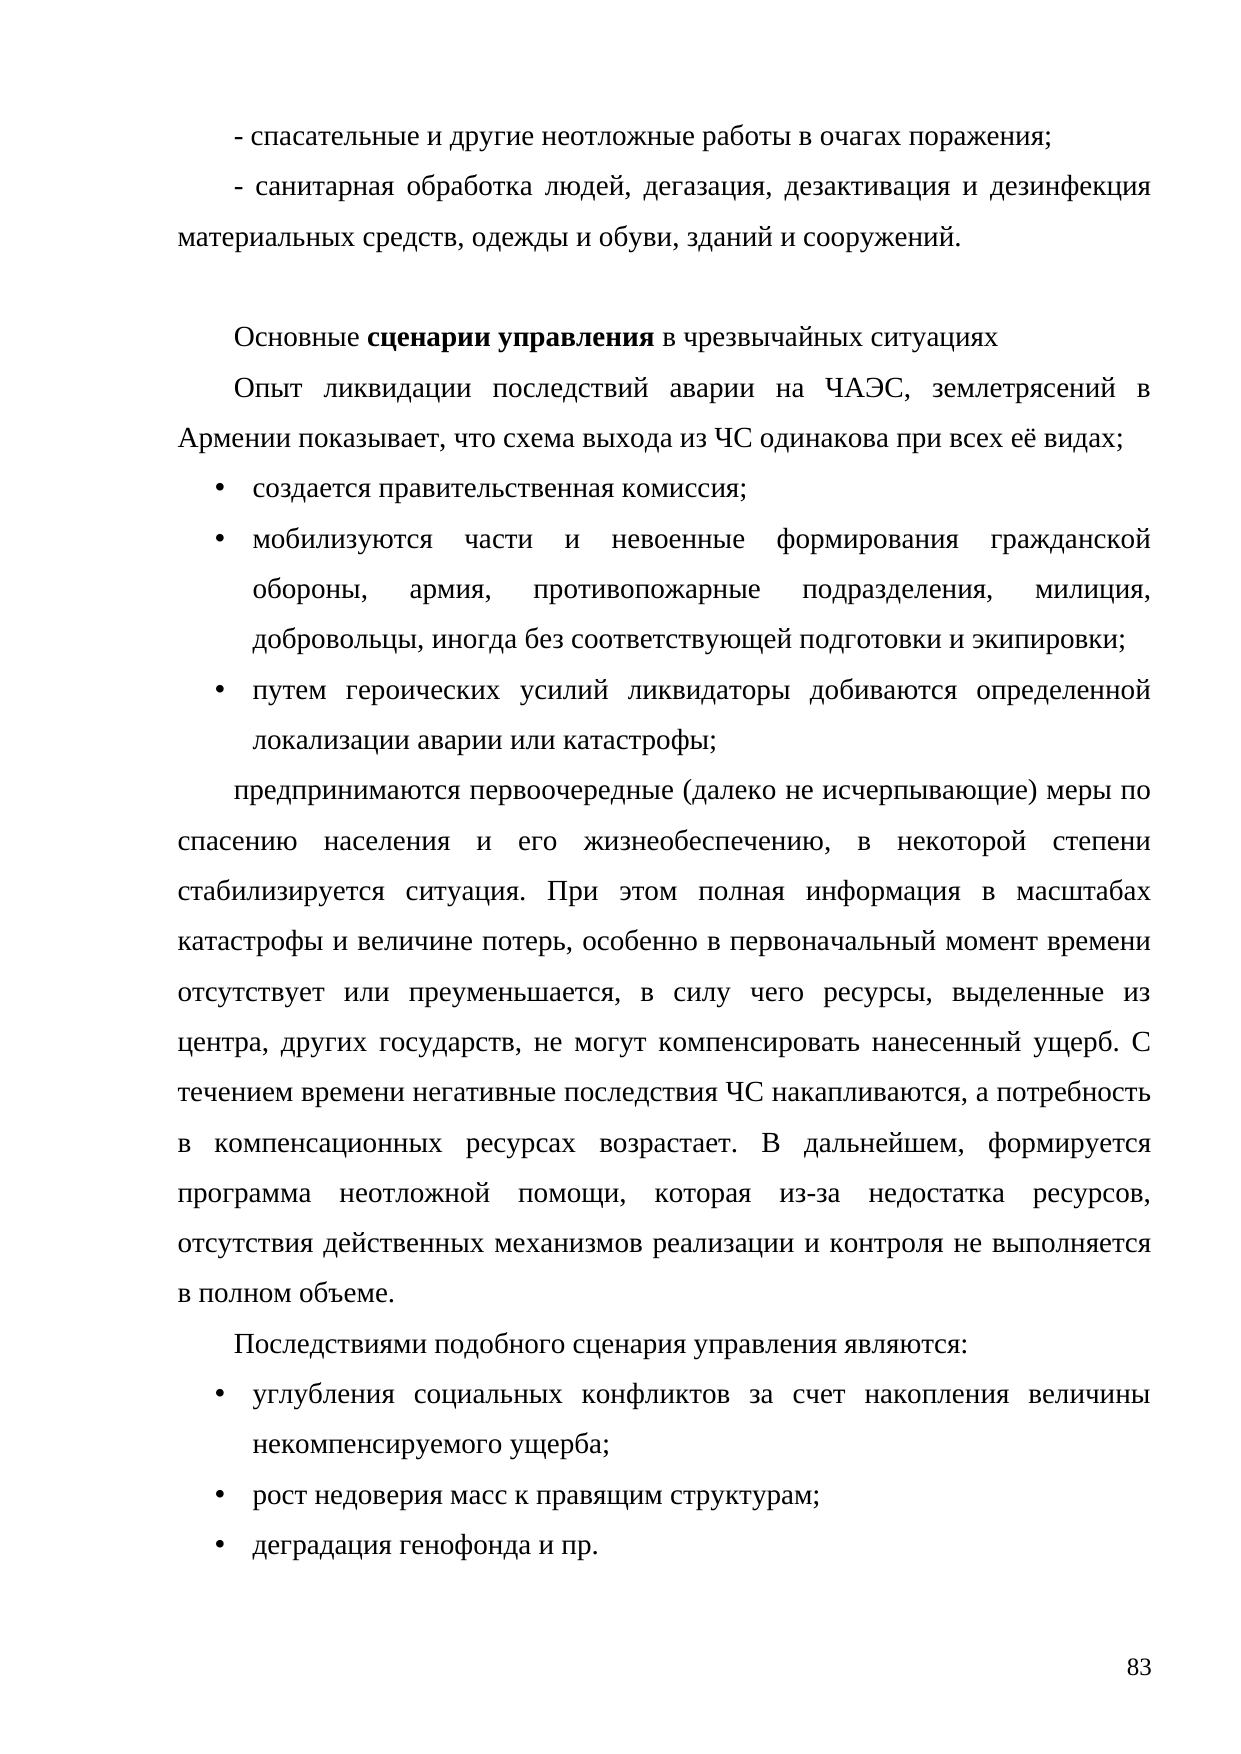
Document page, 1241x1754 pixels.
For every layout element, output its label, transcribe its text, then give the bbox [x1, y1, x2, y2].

text - санитарная обработка людей, дегазация, дезактивация и дезинфекция материальных средств, одежды и обуви, зданий и сооружений. [177, 168, 1152, 252]
list путем героических усилий ликвидаторы добиваются определенной локализации аварии или катастрофы; [215, 672, 1152, 756]
list мобилизуются части и невоенные формирования гражданской обороны, армия, противопожарные подразделения, милиция, добровольцы, иногда без соответствующей подготовки и экипировки; [215, 521, 1152, 655]
text Опыт ликвидации последствий аварии на ЧАЭС, землетрясений в Армении показывает, что схема выхода из ЧС одинакова при всех её видах; [177, 370, 1152, 453]
text - спасательные и другие неотложные работы в очагах поражения; [177, 118, 1152, 152]
text предпринимаются первоочередные (далеко не исчерпывающие) меры по спасению населения и его жизнеобеспечению, в некоторой степени стабилизируется ситуация. При этом полная информация в масштабах катастрофы и величине потерь, особенно в первоначальный момент времени отсутствует или преуменьшается, в силу чего ресурсы, выделенные из центра, других государств, не могут компенсировать нанесенный ущерб. С течением времени негативные последствия ЧС накапливаются, а потребность в компенсационных ресурсах возрастает. В дальнейшем, формируется программа неотложной помощи, которая из-за недостатка ресурсов, отсутствия действенных механизмов реализации и контроля не выполняется в полном объеме. [177, 772, 1152, 1309]
list создается правительственная комиссия; [215, 470, 1152, 504]
list рост недоверия масс к правящим структурам; [215, 1477, 1152, 1511]
list деградация генофонда и пр. [215, 1527, 1152, 1561]
text Основные сценарии управления в чрезвычайных ситуациях [177, 319, 1152, 353]
list углубления социальных конфликтов за счет накопления величины некомпенсируемого ущерба; [215, 1376, 1152, 1460]
text Последствиями подобного сценария управления являются: [177, 1326, 1152, 1359]
